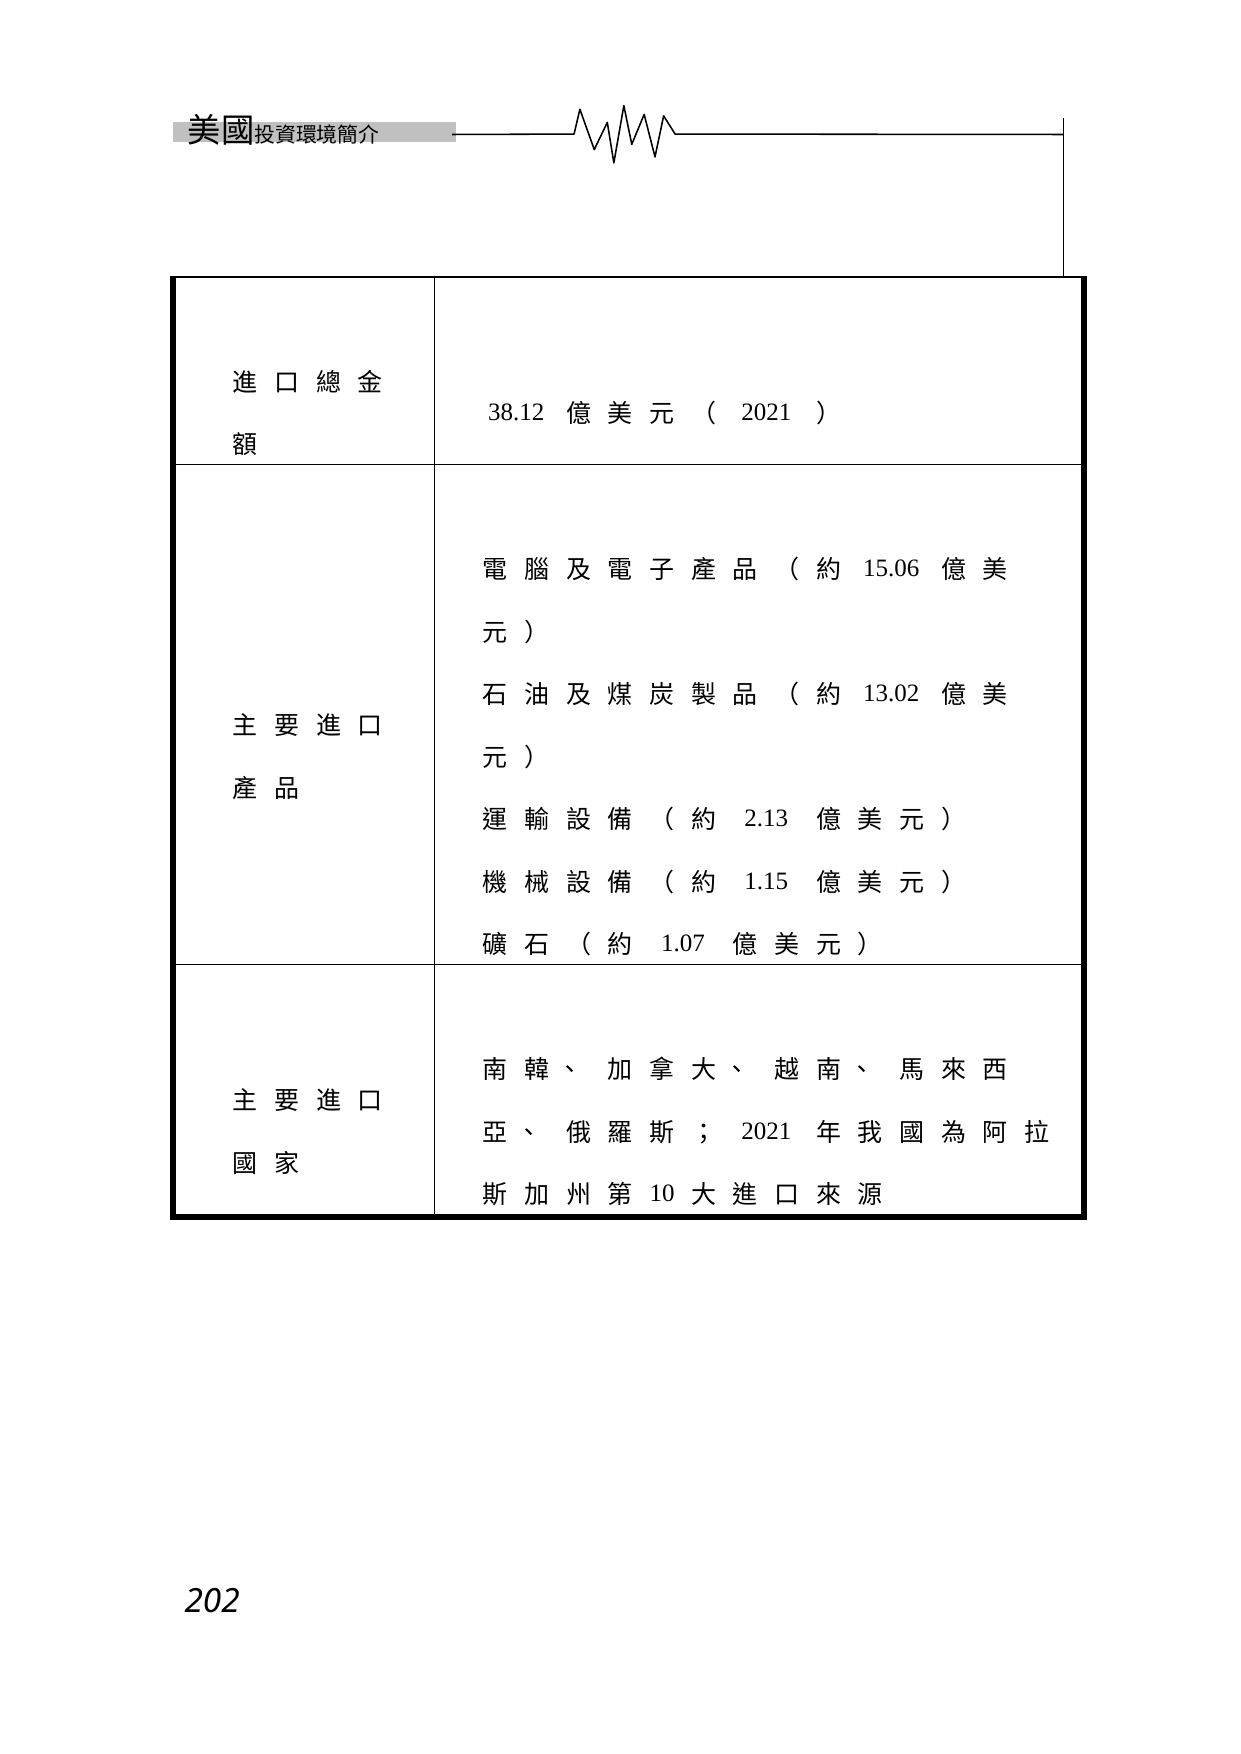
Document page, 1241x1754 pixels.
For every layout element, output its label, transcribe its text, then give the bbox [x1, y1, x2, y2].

table_cell 38.12億美元（2021） [435, 278, 1081, 463]
table_cell 主要進口產品 [176, 465, 434, 963]
table_cell 進口總金額 [176, 278, 434, 463]
table_cell 電腦及電子產品（約15.06億美元） 石油及煤炭製品（約13.02億美元） 運輸設備（約2.13億美元） 機械設備（約1.15億美元） 礦石（約1.07億美元） [435, 465, 1081, 963]
table_cell 主要進口國家 [176, 965, 434, 1213]
table_cell 南韓、加拿大、越南、馬來西亞、俄羅斯；2021年我國為阿拉斯加州第10大進口來源 [435, 965, 1081, 1213]
